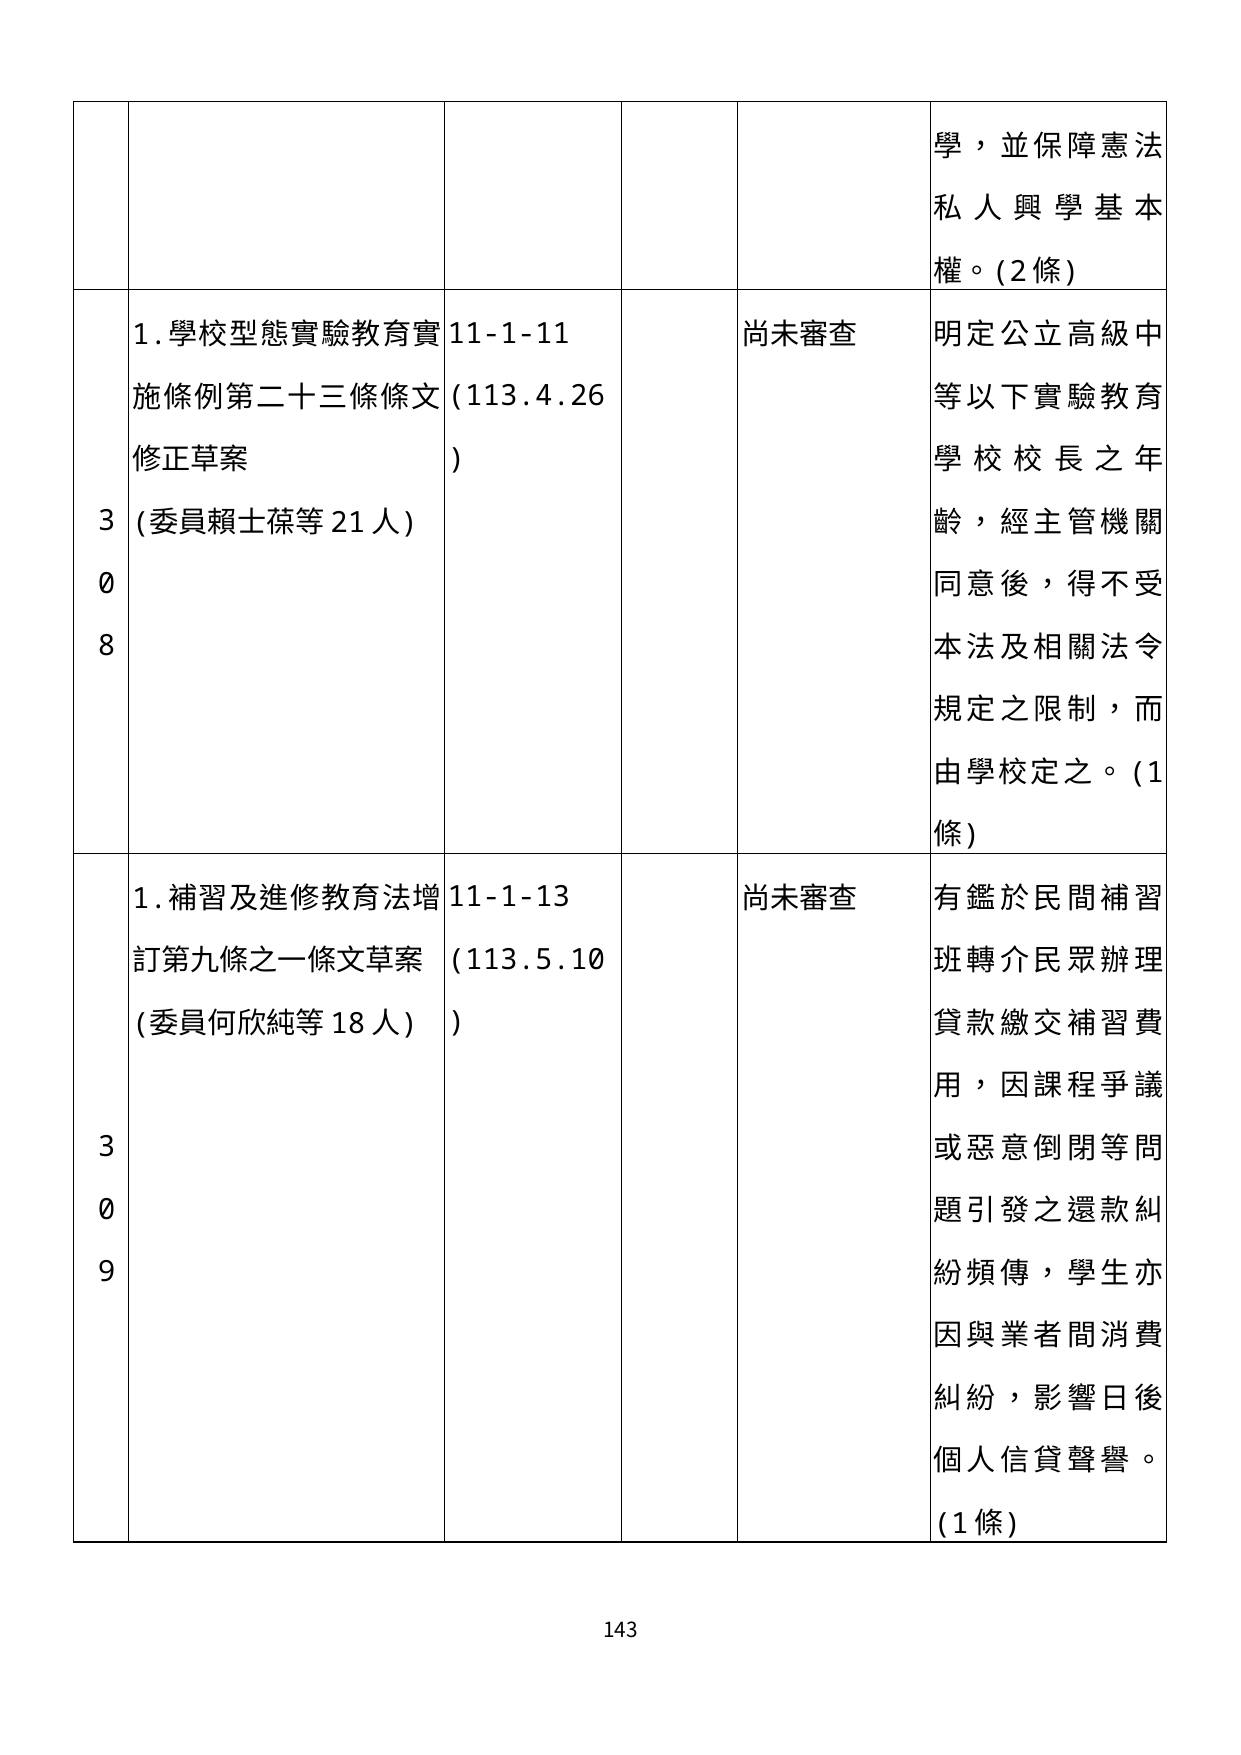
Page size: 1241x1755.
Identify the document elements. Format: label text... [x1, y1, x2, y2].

table_cell [622, 290, 737, 853]
table_cell [622, 102, 737, 289]
table_cell [74, 102, 128, 289]
table_cell [74, 290, 128, 853]
table_cell 明定公立高級中等以下實驗教育學校校長之年齡，經主管機關同意後，得不受本法及相關法令規定之限制，而由學校定之。(1條) [931, 290, 1166, 853]
table_cell 學，並保障憲法私人興學基本權。(2條) [931, 102, 1166, 289]
table_cell [445, 102, 621, 289]
table_cell 1.補習及進修教育法增訂第九條之一條文草案 (委員何欣純等18人) [129, 854, 444, 1541]
table_cell 尚未審查 [738, 290, 930, 853]
table_cell [622, 854, 737, 1541]
table_cell 尚未審查 [738, 854, 930, 1541]
table_cell 11-1-13 (113.5.10) [445, 854, 621, 1541]
table_cell [738, 102, 930, 289]
table_cell [74, 854, 128, 1541]
table_cell 1.學校型態實驗教育實施條例第二十三條條文修正草案 (委員賴士葆等21人) [129, 290, 444, 853]
table_cell [129, 102, 444, 289]
table_cell 有鑑於民間補習班轉介民眾辦理貸款繳交補習費用，因課程爭議或惡意倒閉等問題引發之還款糾紛頻傳，學生亦因與業者間消費糾紛，影響日後個人信貸聲譽。(1條) [931, 854, 1166, 1541]
table_cell 11-1-11 (113.4.26) [445, 290, 621, 853]
